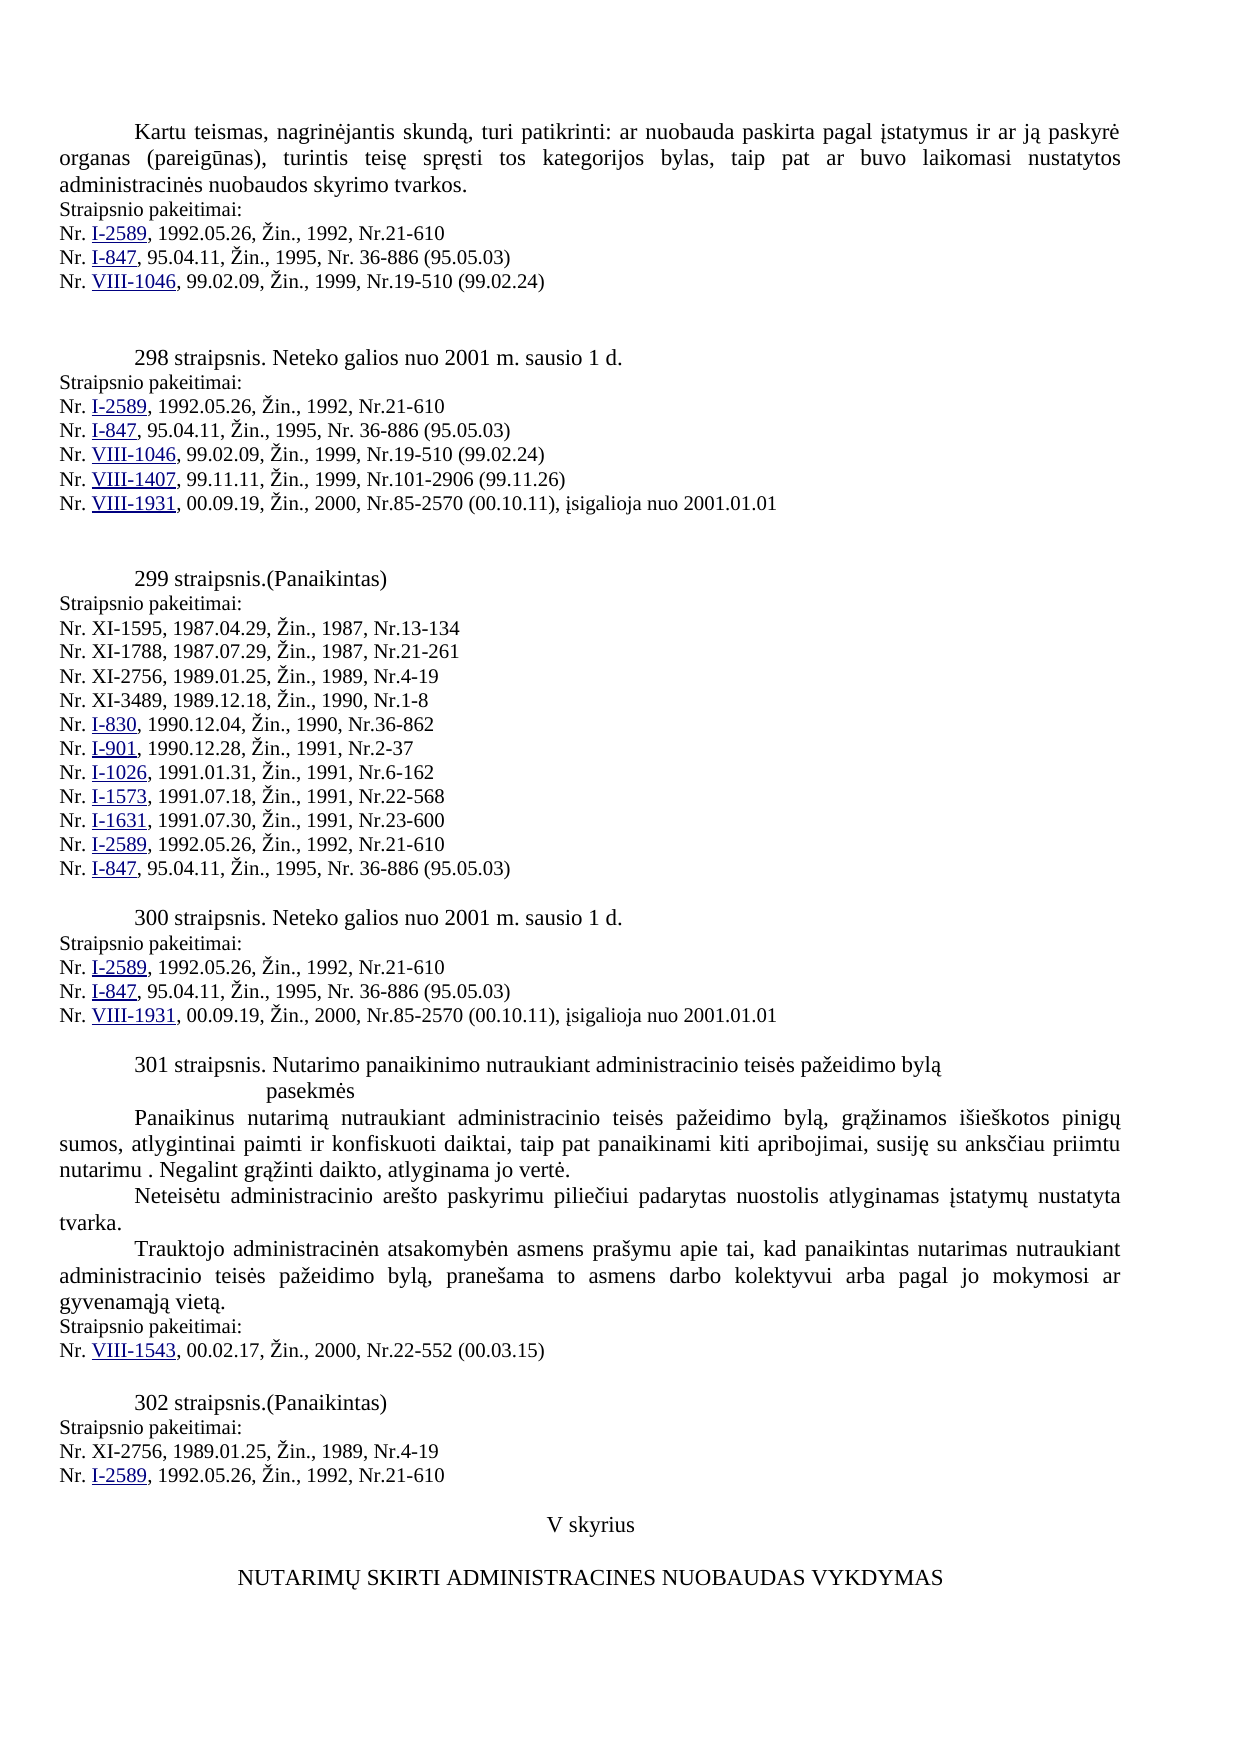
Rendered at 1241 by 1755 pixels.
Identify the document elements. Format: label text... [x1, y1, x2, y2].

text 298 straipsnis. Neteko galios nuo 2001 m. sausio 1 d. [59, 344, 1122, 370]
text Nr. VIII-1543, 00.02.17, Žin., 2000, Nr.22-552 (00.03.15) [59, 1338, 1122, 1362]
text Straipsnio pakeitimai: [59, 1415, 1122, 1439]
text Neteisėtu administracinio arešto paskyrimu piliečiui padarytas nuostolis atlyginamas įstatymų nustatyta tvarka. [59, 1183, 1122, 1235]
text Straipsnio pakeitimai: [59, 197, 1122, 221]
text Nr. VIII-1407, 99.11.11, Žin., 1999, Nr.101-2906 (99.11.26) [59, 466, 1122, 491]
text 302 straipsnis.(Panaikintas) [59, 1389, 1122, 1415]
text Kartu teismas, nagrinėjantis skundą, turi patikrinti: ar nuobauda paskirta pagal įstatymus ir ar ją paskyrė organas (pareigūnas), turintis teisę spręsti tos kategorijos bylas, taip pat ar buvo laikomasi nustatytos administracinės nuobaudos skyrimo tvarkos. [59, 118, 1122, 197]
text Panaikinus nutarimą nutraukiant administracinio teisės pažeidimo bylą, grąžinamos išieškotos pinigų sumos, atlygintinai paimti ir konfiskuoti daiktai, taip pat panaikinami kiti apribojimai, susiję su anksčiau priimtu nutarimu . Negalint grąžinti daikto, atlyginama jo vertė. [59, 1103, 1122, 1183]
text Straipsnio pakeitimai: [59, 591, 1122, 615]
text Nr. XI-3489, 1989.12.18, Žin., 1990, Nr.1-8 [59, 688, 1122, 712]
text Nr. I-2589, 1992.05.26, Žin., 1992, Nr.21-610 [59, 394, 1122, 418]
text NUTARIMŲ SKIRTI ADMINISTRACINES NUOBAUDAS VYKDYMAS [59, 1564, 1122, 1591]
text Nr. I-2589, 1992.05.26, Žin., 1992, Nr.21-610 [59, 832, 1122, 856]
text Trauktojo administracinėn atsakomybėn asmens prašymu apie tai, kad panaikintas nutarimas nutraukiant administracinio teisės pažeidimo bylą, pranešama to asmens darbo kolektyvui arba pagal jo mokymosi ar gyvenamąją vietą. [59, 1235, 1122, 1314]
text Nr. I-1026, 1991.01.31, Žin., 1991, Nr.6-162 [59, 760, 1122, 784]
text Straipsnio pakeitimai: [59, 370, 1122, 394]
text Nr. VIII-1931, 00.09.19, Žin., 2000, Nr.85-2570 (00.10.11), įsigalioja nuo 2001.01.01 [59, 1003, 1122, 1027]
text Nr. XI-2756, 1989.01.25, Žin., 1989, Nr.4-19 [59, 1439, 1122, 1463]
text Nr. I-847, 95.04.11, Žin., 1995, Nr. 36-886 (95.05.03) [59, 856, 1122, 880]
text Nr. I-847, 95.04.11, Žin., 1995, Nr. 36-886 (95.05.03) [59, 979, 1122, 1003]
text Nr. VIII-1046, 99.02.09, Žin., 1999, Nr.19-510 (99.02.24) [59, 442, 1122, 466]
text Nr. XI-1595, 1987.04.29, Žin., 1987, Nr.13-134 [59, 615, 1122, 639]
text 299 straipsnis.(Panaikintas) [59, 565, 1122, 591]
text V skyrius [59, 1511, 1122, 1538]
text pasekmės [59, 1077, 1122, 1103]
text 301 straipsnis. Nutarimo panaikinimo nutraukiant administracinio teisės pažeidimo bylą [59, 1051, 1122, 1077]
text 300 straipsnis. Neteko galios nuo 2001 m. sausio 1 d. [59, 904, 1122, 931]
text Nr. I-847, 95.04.11, Žin., 1995, Nr. 36-886 (95.05.03) [59, 245, 1122, 269]
text Nr. I-2589, 1992.05.26, Žin., 1992, Nr.21-610 [59, 221, 1122, 245]
text Nr. I-1631, 1991.07.30, Žin., 1991, Nr.23-600 [59, 808, 1122, 832]
text Nr. XI-1788, 1987.07.29, Žin., 1987, Nr.21-261 [59, 639, 1122, 663]
text Nr. XI-2756, 1989.01.25, Žin., 1989, Nr.4-19 [59, 663, 1122, 688]
text Nr. I-847, 95.04.11, Žin., 1995, Nr. 36-886 (95.05.03) [59, 418, 1122, 442]
text Nr. VIII-1931, 00.09.19, Žin., 2000, Nr.85-2570 (00.10.11), įsigalioja nuo 2001.01.01 [59, 491, 1122, 514]
text Straipsnio pakeitimai: [59, 1314, 1122, 1338]
text Nr. I-830, 1990.12.04, Žin., 1990, Nr.36-862 [59, 712, 1122, 736]
text Straipsnio pakeitimai: [59, 931, 1122, 954]
text Nr. I-1573, 1991.07.18, Žin., 1991, Nr.22-568 [59, 784, 1122, 808]
text Nr. VIII-1046, 99.02.09, Žin., 1999, Nr.19-510 (99.02.24) [59, 269, 1122, 293]
text Nr. I-2589, 1992.05.26, Žin., 1992, Nr.21-610 [59, 954, 1122, 979]
text Nr. I-901, 1990.12.28, Žin., 1991, Nr.2-37 [59, 736, 1122, 760]
text Nr. I-2589, 1992.05.26, Žin., 1992, Nr.21-610 [59, 1463, 1122, 1487]
